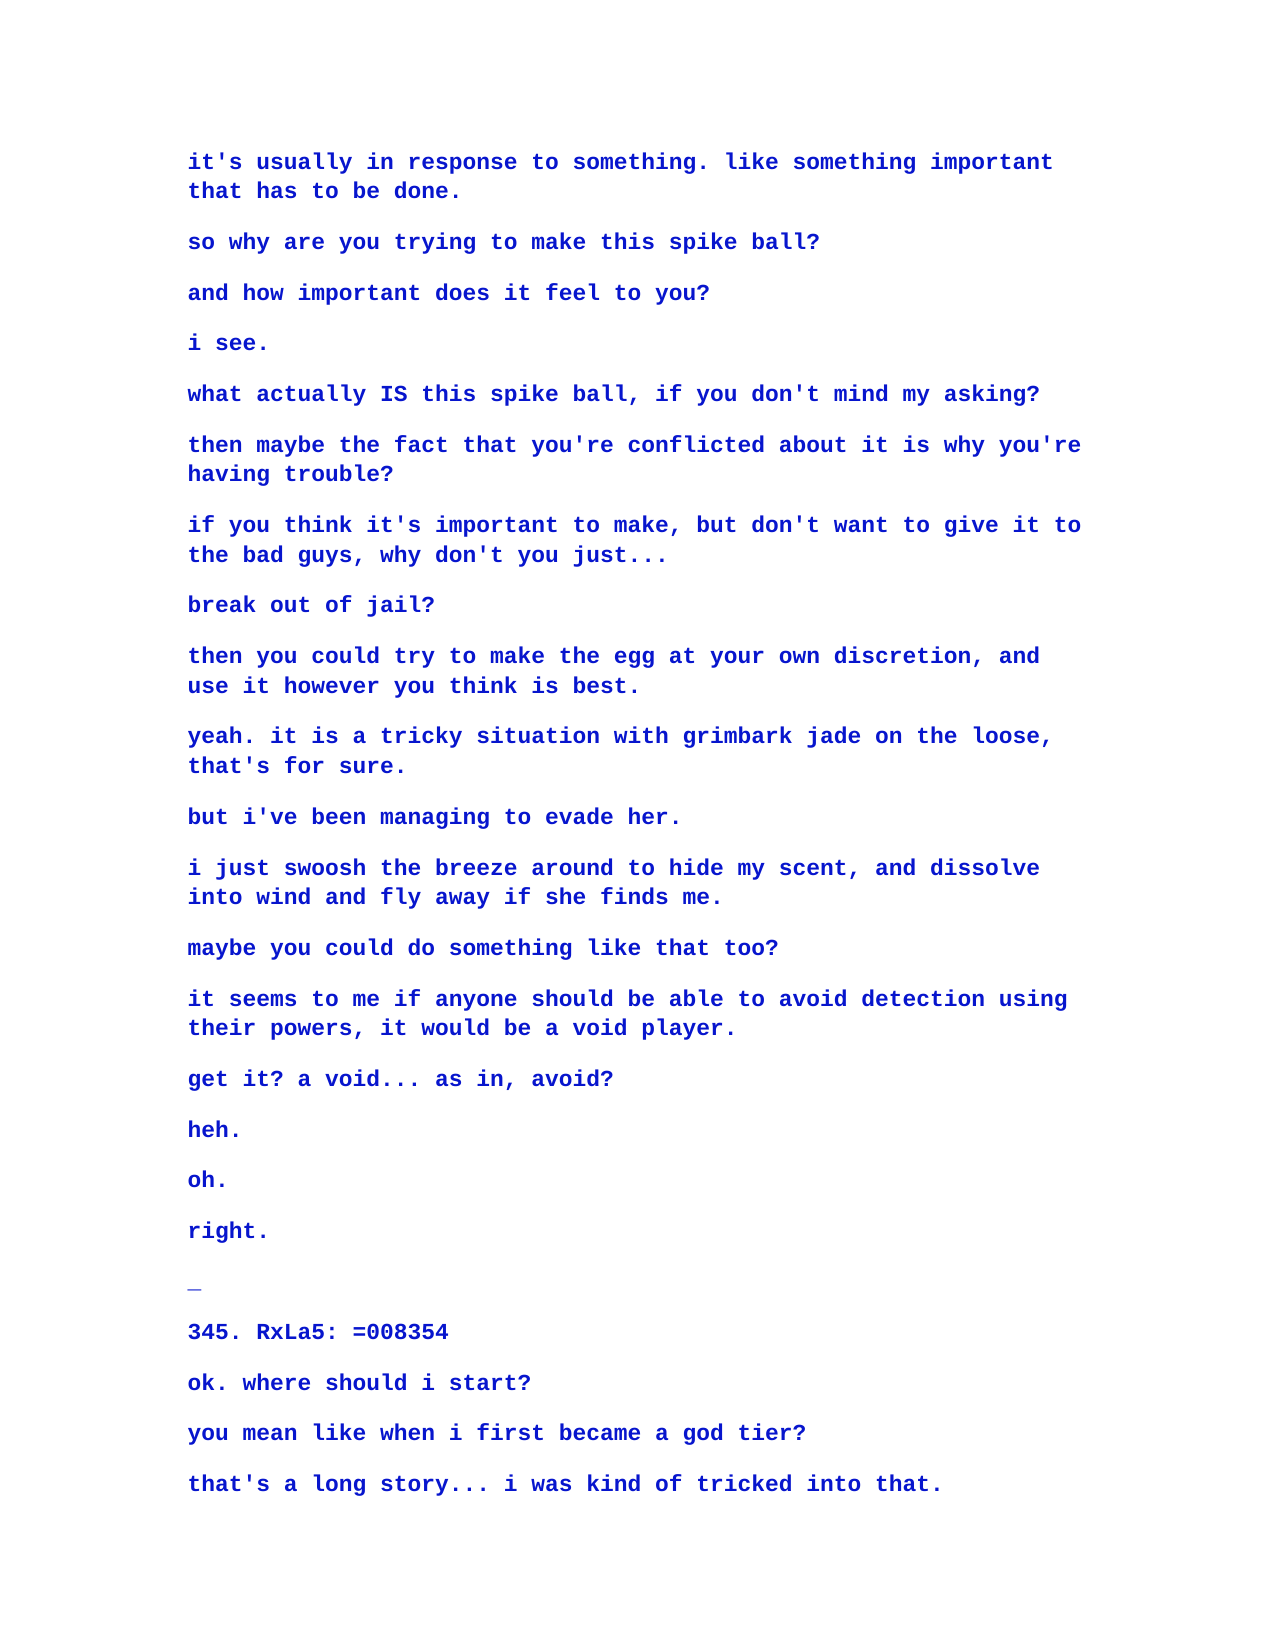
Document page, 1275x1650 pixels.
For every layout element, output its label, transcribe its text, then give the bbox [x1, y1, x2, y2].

text oh. [187, 1168, 1087, 1194]
text i just swoosh the breeze around to hide my scent, and dissolve into wind and fly away if she finds me. [187, 856, 1087, 912]
text it's usually in response to something. like something important that has to be done. [187, 150, 1087, 206]
text break out of jail? [187, 594, 1087, 620]
text but i've been managing to evade her. [187, 805, 1087, 831]
text _ [187, 1270, 1087, 1296]
text then maybe the fact that you're conflicted about it is why you're having trouble? [187, 433, 1087, 489]
text right. [187, 1219, 1087, 1245]
text and how important does it feel to you? [187, 281, 1087, 307]
text ok. where should i start? [187, 1371, 1087, 1397]
text yeah. it is a tricky situation with grimbark jade on the loose, that's for sure. [187, 725, 1087, 781]
text you mean like when i first became a god tier? [187, 1422, 1087, 1448]
text it seems to me if anyone should be able to avoid detection using their powers, it would be a void player. [187, 987, 1087, 1043]
text so why are you trying to make this spike ball? [187, 230, 1087, 256]
text then you could try to make the egg at your own discretion, and use it however you think is best. [187, 644, 1087, 700]
text what actually IS this spike ball, if you don't mind my asking? [187, 382, 1087, 408]
text 345. RxLa5: =008354 [187, 1320, 1087, 1346]
text get it? a void... as in, avoid? [187, 1067, 1087, 1093]
text if you think it's important to make, but don't want to give it to the bad guys, why don't you just... [187, 513, 1087, 569]
text maybe you could do something like that too? [187, 936, 1087, 962]
text i see. [187, 332, 1087, 358]
text that's a long story... i was kind of tricked into that. [187, 1472, 1087, 1498]
text heh. [187, 1118, 1087, 1144]
